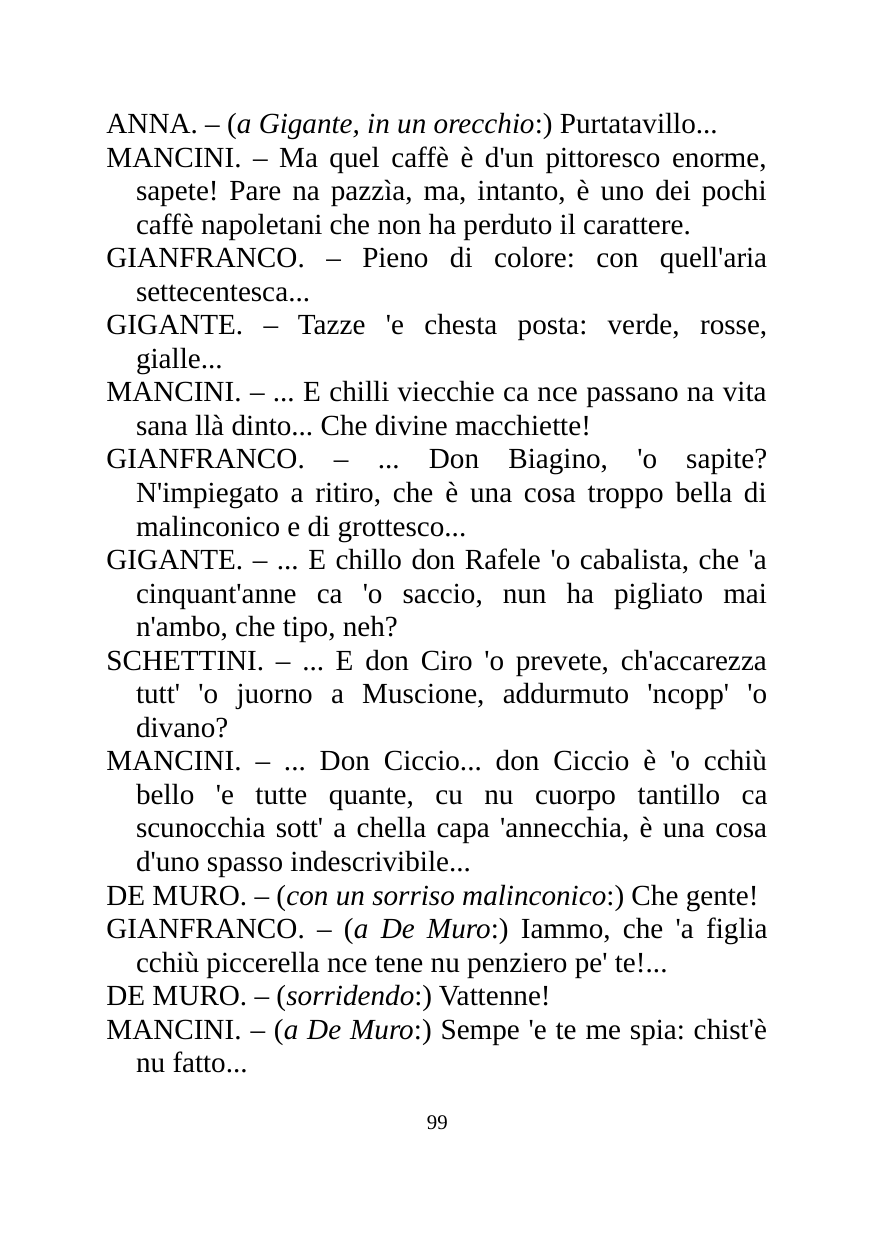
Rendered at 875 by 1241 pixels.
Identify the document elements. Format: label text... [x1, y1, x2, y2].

text GIGANTE. – Tazze 'e chesta posta: verde, rosse, gialle... [106, 307, 768, 374]
text MANCINI. – (a De Muro:) Sempe 'e te me spia: chist'è nu fatto... [106, 1012, 768, 1079]
text GIANFRANCO. – Pieno di colore: con quell'aria settecentesca... [106, 240, 768, 307]
text GIANFRANCO. – ... Don Biagino, 'o sapite? N'impiegato a ritiro, che è una cosa troppo bella di malinconico e di grottesco... [106, 442, 768, 542]
text MANCINI. – ... Don Ciccio... don Ciccio è 'o cchiù bello 'e tutte quante, cu nu cuorpo tantillo ca scunocchia sott' a chella capa 'annecchia, è una cosa d'uno spasso indescrivibile... [106, 743, 768, 878]
text MANCINI. – Ma quel caffè è d'un pittoresco enorme, sapete! Pare na pazzìa, ma, intanto, è uno dei pochi caffè napoletani che non ha perduto il carattere. [106, 140, 768, 240]
text DE MURO. – (con un sorriso malinconico:) Che gente! [106, 878, 768, 911]
text DE MURO. – (sorridendo:) Vattenne! [106, 978, 768, 1012]
text SCHETTINI. – ... E don Ciro 'o prevete, ch'accarezza tutt' 'o juorno a Muscione, addurmuto 'ncopp' 'o divano? [106, 643, 768, 743]
text GIANFRANCO. – (a De Muro:) Iammo, che 'a figlia cchiù piccerella nce tene nu penziero pe' te!... [106, 911, 768, 978]
text ANNA. – (a Gigante, in un orecchio:) Purtatavillo... [106, 106, 768, 140]
text MANCINI. – ... E chilli viecchie ca nce passano na vita sana llà dinto... Che divine macchiette! [106, 374, 768, 442]
text GIGANTE. – ... E chillo don Rafele 'o cabalista, che 'a cinquant'anne ca 'o saccio, nun ha pigliato mai n'ambo, che tipo, neh? [106, 542, 768, 643]
